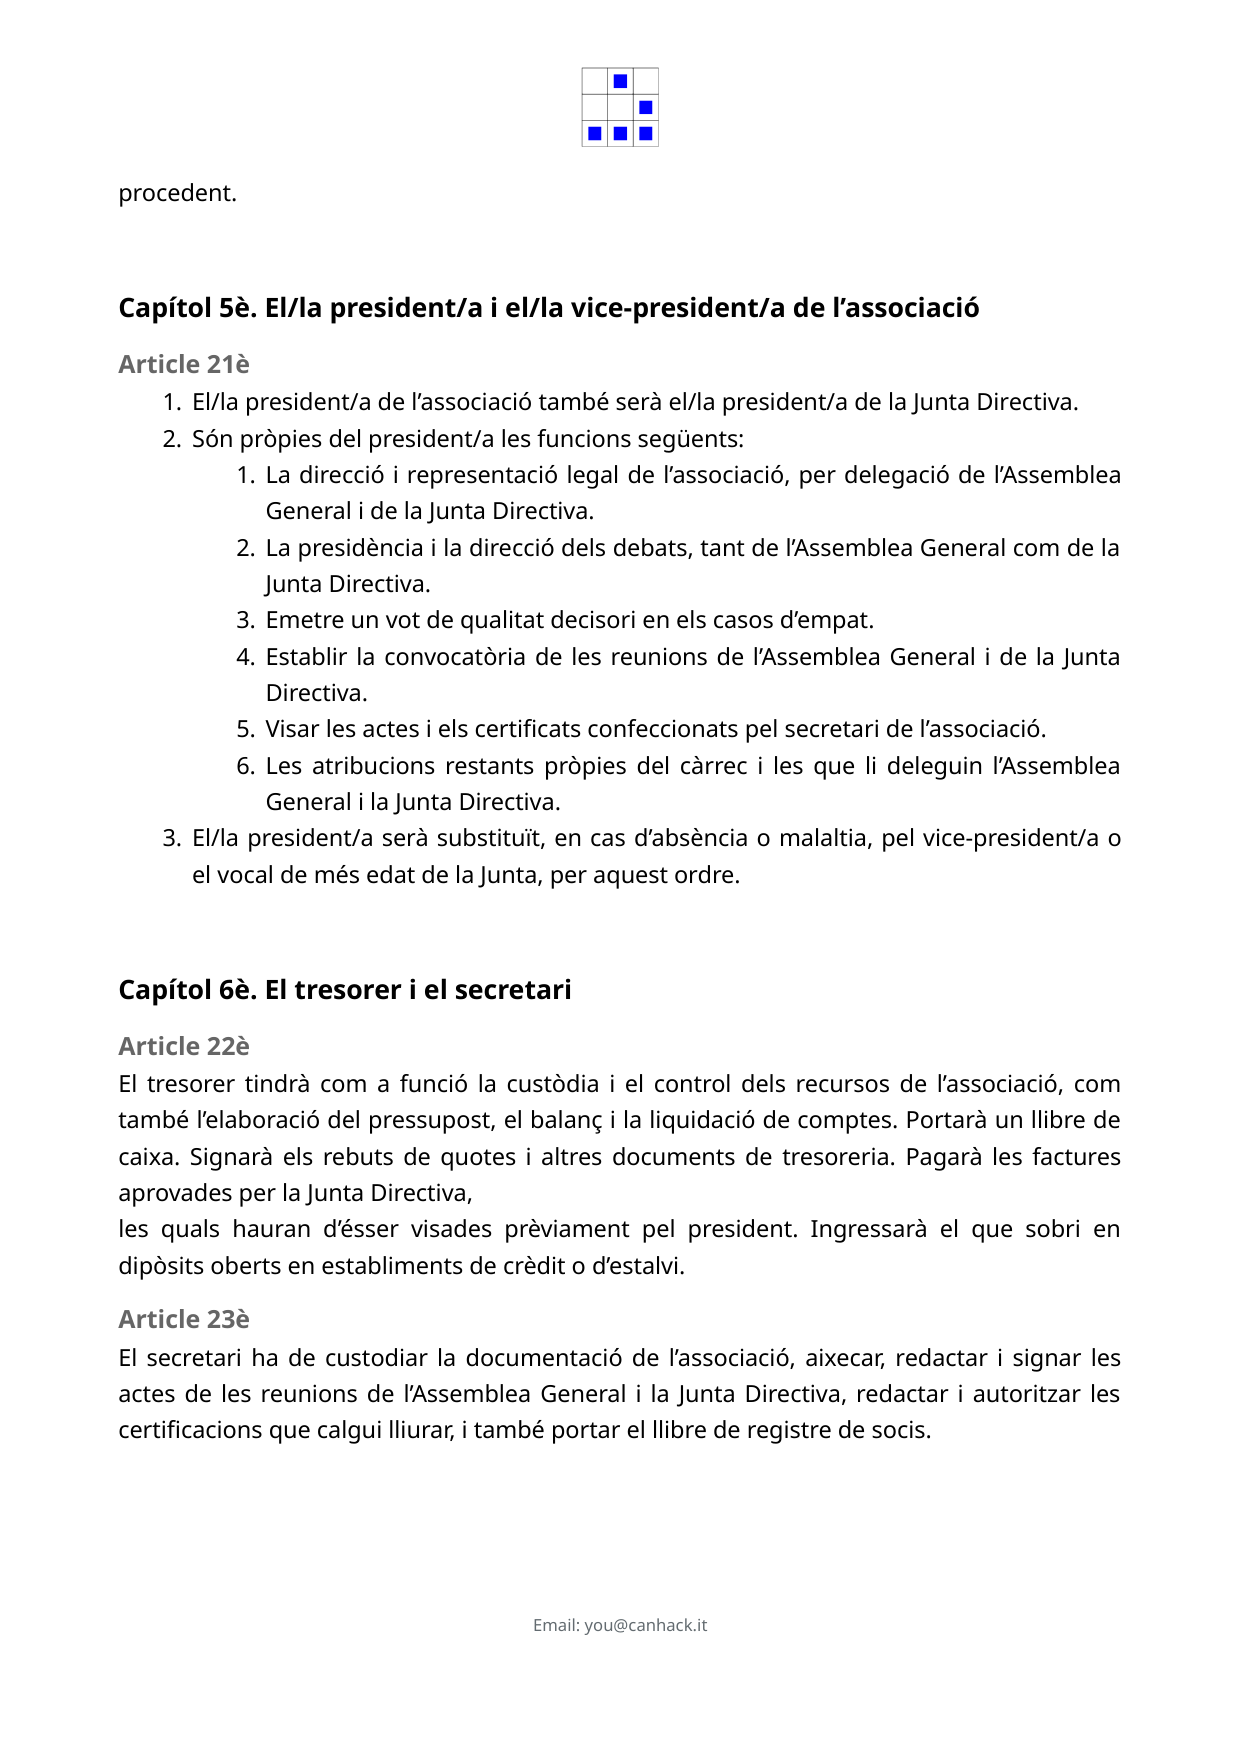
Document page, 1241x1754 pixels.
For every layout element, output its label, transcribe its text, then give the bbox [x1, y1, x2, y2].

list Són pròpies del president/a les funcions següents: [162, 422, 1122, 454]
list Establir la convocatòria de les reunions de l’Assemblea General i de la Junta Directiva. [236, 640, 1122, 708]
list El/la president/a serà substituït, en cas d’absència o malaltia, pel vice-president/a o el vocal de més edat de la Junta, per aquest ordre. [162, 822, 1122, 890]
subtitle Article 22è [118, 1028, 1122, 1063]
text les quals hauran d’ésser visades prèviament pel president. Ingressarà el que sobri en dipòsits oberts en establiments de crèdit o d’estalvi. [118, 1213, 1122, 1281]
text El tresorer tindrà com a funció la custòdia i el control dels recursos de l’associació, com també l’elaboració del pressupost, el balanç i la liquidació de comptes. Portarà un llibre de caixa. Signarà els rebuts de quotes i altres documents de tresoreria. Pagarà les factures aprovades per la Junta Directiva, [118, 1067, 1122, 1208]
list La direcció i representació legal de l’associació, per delegació de l’Assemblea General i de la Junta Directiva. [236, 458, 1122, 527]
text procedent. [118, 176, 1122, 208]
subtitle Article 23è [118, 1302, 1122, 1336]
picture [581, 67, 659, 147]
text El secretari ha de custodiar la documentació de l’associació, aixecar, redactar i signar les actes de les reunions de l’Assemblea General i la Junta Directiva, redactar i autoritzar les certificacions que calgui lliurar, i també portar el llibre de registre de socis. [118, 1341, 1122, 1446]
list Emetre un vot de qualitat decisori en els casos d’empat. [236, 604, 1122, 636]
subtitle Capítol 5è. El/la president/a i el/la vice-president/a de l’associació [118, 289, 1122, 325]
list Visar les actes i els certificats confeccionats pel secretari de l’associació. [236, 713, 1122, 745]
subtitle Article 21è [118, 347, 1122, 381]
list Les atribucions restants pròpies del càrrec i les que li deleguin l’Assemblea General i la Junta Directiva. [236, 749, 1122, 817]
list La presidència i la direcció dels debats, tant de l’Assemblea General com de la Junta Directiva. [236, 531, 1122, 599]
list El/la president/a de l’associació també serà el/la president/a de la Junta Directiva. [162, 386, 1122, 417]
subtitle Capítol 6è. El tresorer i el secretari [118, 971, 1122, 1007]
